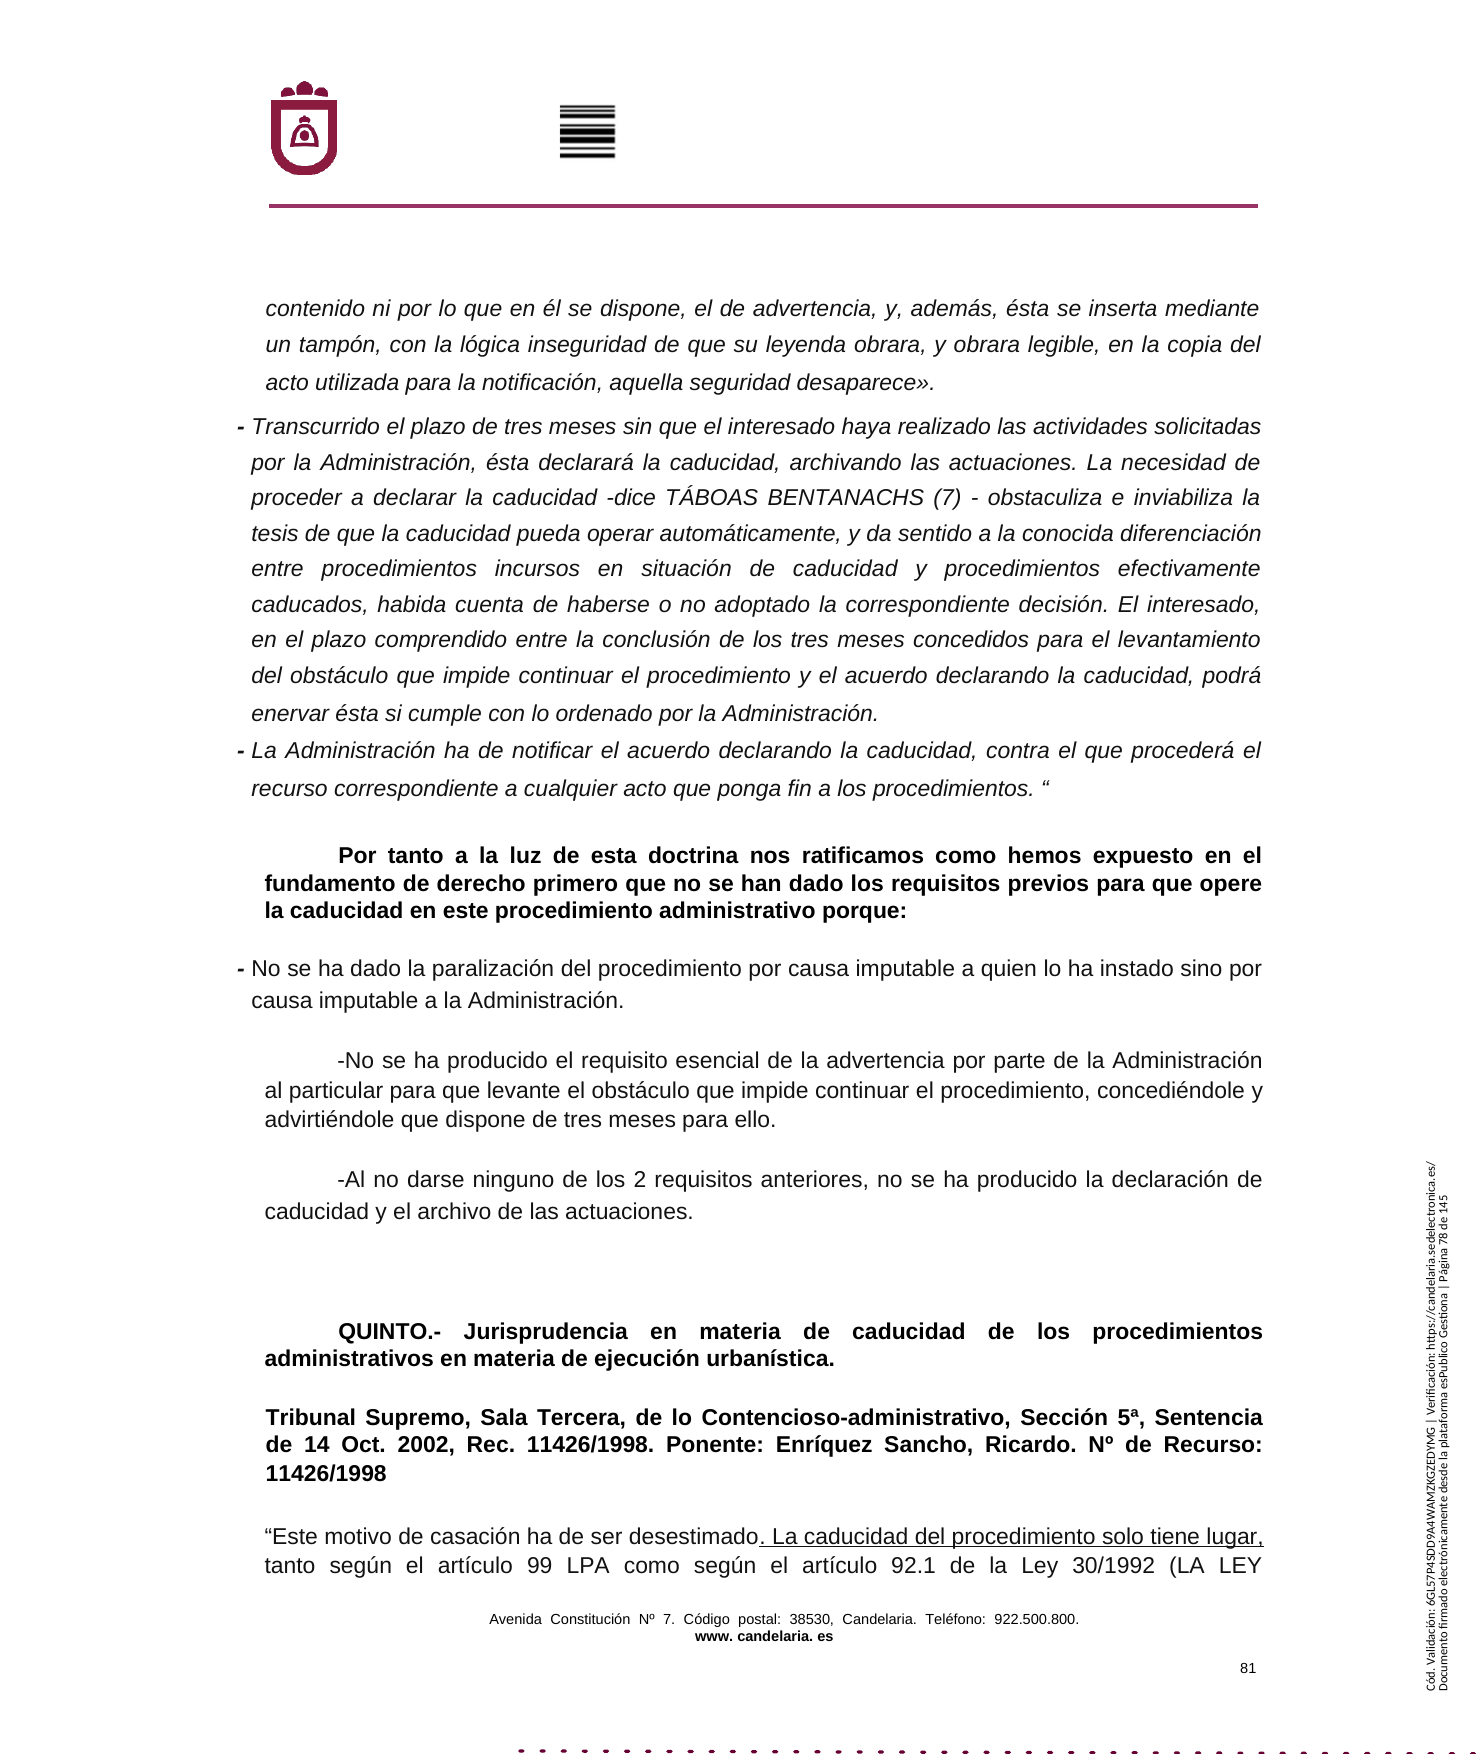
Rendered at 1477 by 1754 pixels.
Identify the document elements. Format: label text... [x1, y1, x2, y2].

text -Al no darse ninguno de los 2 requisitos anteriores, no se ha producido la declaración de caducidad y el archivo de las actuaciones. [264, 1166, 1264, 1225]
text -No se ha producido el requisito esencial de la advertencia por parte de la Administración al particular para que levante el obstáculo que impide continuar el procedimiento, concediéndole y advirtiéndole que dispone de tres meses para ello. [264, 1047, 1264, 1133]
text contenido ni por lo que en él se dispone, el de advertencia, y, además, ésta se inserta mediante un tampón, con la lógica inseguridad de que su leyenda obrara, y obrara legible, en la copia del acto utilizada para la notificación, aquella seguridad desaparece». [265, 295, 1264, 396]
text QUINTO.- Jurisprudencia en materia de caducidad de los procedimientos administrativos en materia de ejecución urbanística. [264, 1318, 1263, 1372]
list No se ha dado la paralización del procedimiento por causa imputable a quien lo ha instado sino por causa imputable a la Administración. [237, 955, 1264, 1014]
text Por tanto a la luz de esta doctrina nos ratificamos como hemos expuesto en el fundamento de derecho primero que no se han dado los requisitos previos para que opere la caducidad en este procedimiento administrativo porque: [264, 842, 1263, 923]
text “Este motivo de casación ha de ser desestimado. La caducidad del procedimiento solo tiene lugar, tanto según el artículo 99 LPA como según el artículo 92.1 de la Ley 30/1992 (LA LEY [264, 1523, 1264, 1579]
list Transcurrido el plazo de tres meses sin que el interesado haya realizado las actividades solicitadas por la Administración, ésta declarará la caducidad, archivando las actuaciones. La necesidad de proceder a declarar la caducidad -dice TÁBOAS BENTANACHS (7) - obstaculiza e inviabiliza la tesis de que la caducidad pueda operar automáticamente, y da sentido a la conocida diferenciación entre procedimientos incursos en situación de caducidad y procedimientos efectivamente caducados, habida cuenta de haberse o no adoptado la correspondiente decisión. El interesado, en el plazo comprendido entre la conclusión de los tres meses concedidos para el levantamiento del obstáculo que impide continuar el procedimiento y el acuerdo declarando la caducidad, podrá enervar ésta si cumple con lo ordenado por la Administración. [237, 413, 1264, 727]
text Tribunal Supremo, Sala Tercera, de lo Contencioso-administrativo, Sección 5ª, Sentencia de 14 Oct. 2002, Rec. 11426/1998. Ponente: Enríquez Sancho, Ricardo. Nº de Recurso: 11426/1998 [265, 1404, 1263, 1487]
list La Administración ha de notificar el acuerdo declarando la caducidad, contra el que procederá el recurso correspondiente a cualquier acto que ponga fin a los procedimientos. “ [237, 737, 1264, 802]
